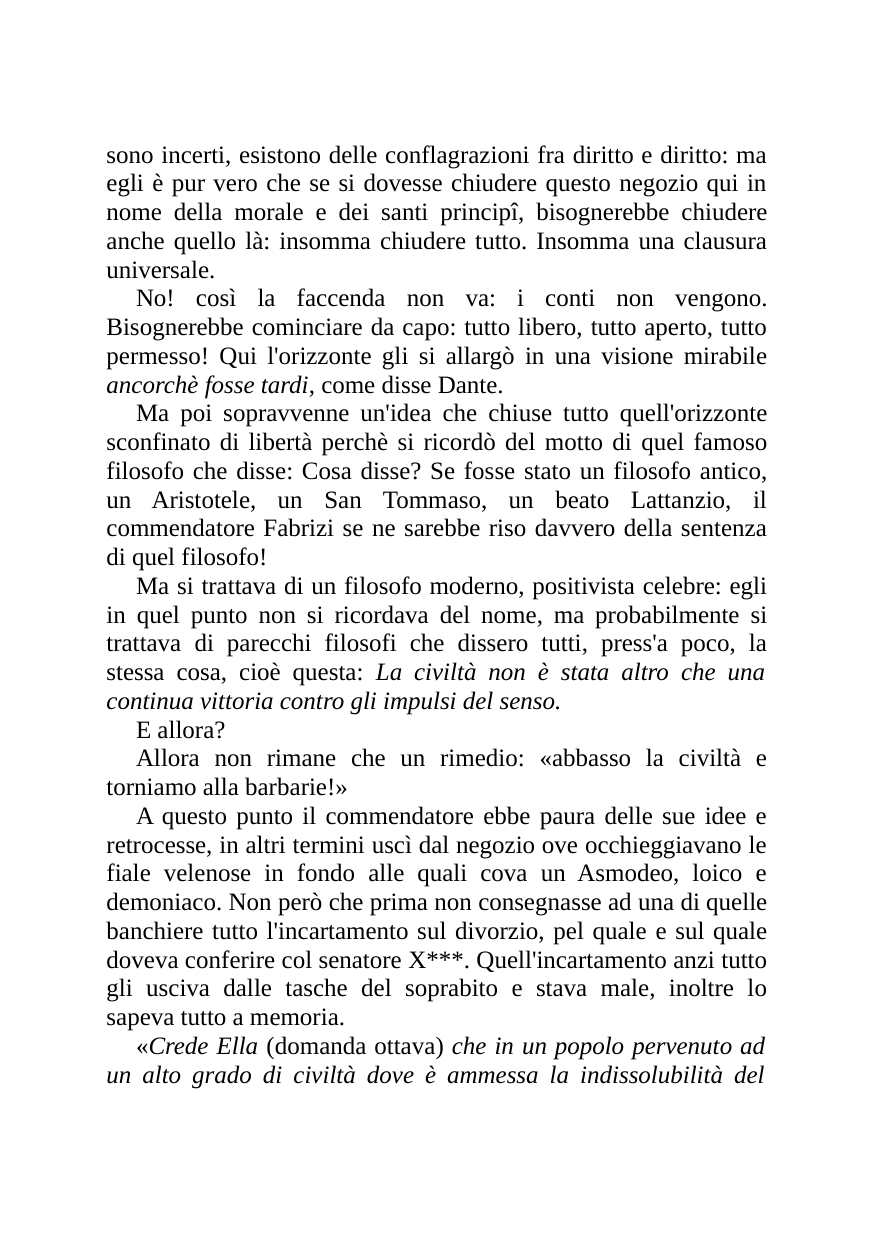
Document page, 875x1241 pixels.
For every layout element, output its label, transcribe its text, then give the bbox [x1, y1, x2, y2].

text Ma si trattava di un filosofo moderno, positivista celebre: egli in quel punto non si ricordava del nome, ma probabilmente si trattava di parecchi filosofi che dissero tutti, press'a poco, la stessa cosa, cioè questa: La civiltà non è stata altro che una continua vittoria contro gli impulsi del senso. [106, 571, 768, 715]
text Allora non rimane che un rimedio: «abbasso la civiltà e torniamo alla barbarie!» [106, 743, 768, 801]
text «Crede Ella (domanda ottava) che in un popolo pervenuto ad un alto grado di civiltà dove è ammessa la indissolubilità del [106, 1031, 768, 1088]
text Ma poi sopravvenne un'idea che chiuse tutto quell'orizzonte sconfinato di libertà perchè si ricordò del motto di quel famoso filosofo che disse: Cosa disse? Se fosse stato un filosofo antico, un Aristotele, un San Tommaso, un beato Lattanzio, il commendatore Fabrizi se ne sarebbe riso davvero della sentenza di quel filosofo! [106, 398, 768, 571]
text E allora? [106, 715, 768, 743]
text sono incerti, esistono delle conflagrazioni fra diritto e diritto: ma egli è pur vero che se si dovesse chiudere questo negozio qui in nome della morale e dei santi principî, bisognerebbe chiudere anche quello là: insomma chiudere tutto. Insomma una clausura universale. [106, 140, 768, 283]
text No! così la faccenda non va: i conti non vengono. Bisognerebbe cominciare da capo: tutto libero, tutto aperto, tutto permesso! Qui l'orizzonte gli si allargò in una visione mirabile ancorchè fosse tardi, come disse Dante. [106, 283, 768, 398]
text A questo punto il commendatore ebbe paura delle sue idee e retrocesse, in altri termini uscì dal negozio ove occhieggiavano le fiale velenose in fondo alle quali cova un Asmodeo, loico e demoniaco. Non però che prima non consegnasse ad una di quelle banchiere tutto l'incartamento sul divorzio, pel quale e sul quale doveva conferire col senatore X***. Quell'incartamento anzi tutto gli usciva dalle tasche del soprabito e stava male, inoltre lo sapeva tutto a memoria. [106, 801, 768, 1031]
